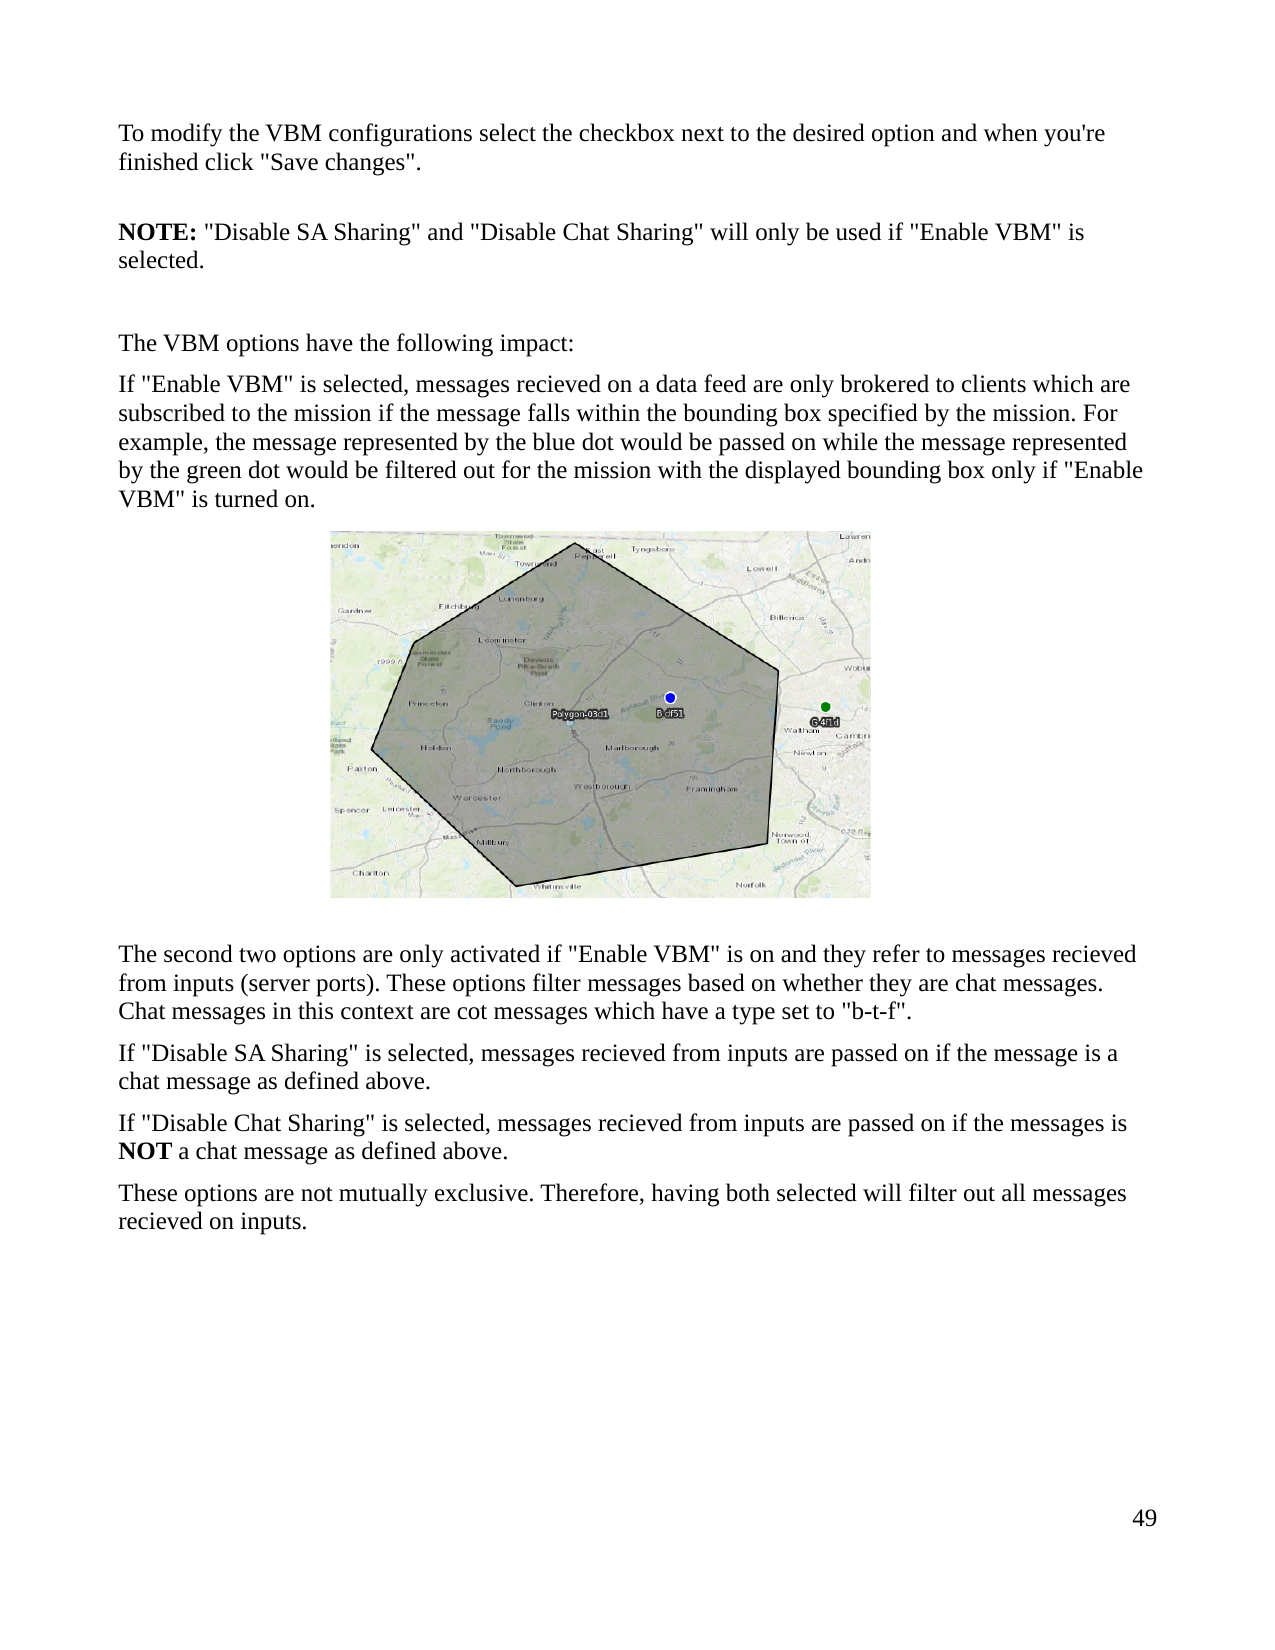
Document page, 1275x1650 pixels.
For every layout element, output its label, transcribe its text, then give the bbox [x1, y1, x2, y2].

text If "Disable SA Sharing" is selected, messages recieved from inputs are passed on if the message is a chat message as defined above. [118, 1038, 1157, 1095]
text The VBM options have the following impact: [118, 328, 1157, 357]
text If "Enable VBM" is selected, messages recieved on a data feed are only brokered to clients which are subscribed to the mission if the message falls within the bounding box specified by the mission. For example, the message represented by the blue dot would be passed on while the message represented by the green dot would be filtered out for the mission with the displayed bounding box only if "Enable VBM" is turned on. [118, 369, 1157, 513]
text To modify the VBM configurations select the checkbox next to the desired option and when you're finished click "Save changes". [118, 118, 1157, 176]
picture [330, 531, 871, 898]
text The second two options are only activated if "Enable VBM" is on and they refer to messages recieved from inputs (server ports). These options filter messages based on whether they are chat messages. Chat messages in this context are cot messages which have a type set to "b-t-f". [118, 939, 1157, 1025]
text If "Disable Chat Sharing" is selected, messages recieved from inputs are passed on if the messages is NOT a chat message as defined above. [118, 1108, 1157, 1165]
text NOTE: "Disable SA Sharing" and "Disable Chat Sharing" will only be used if "Enable VBM" is selected. [118, 217, 1157, 274]
text These options are not mutually exclusive. Therefore, having both selected will filter out all messages recieved on inputs. [118, 1178, 1157, 1235]
